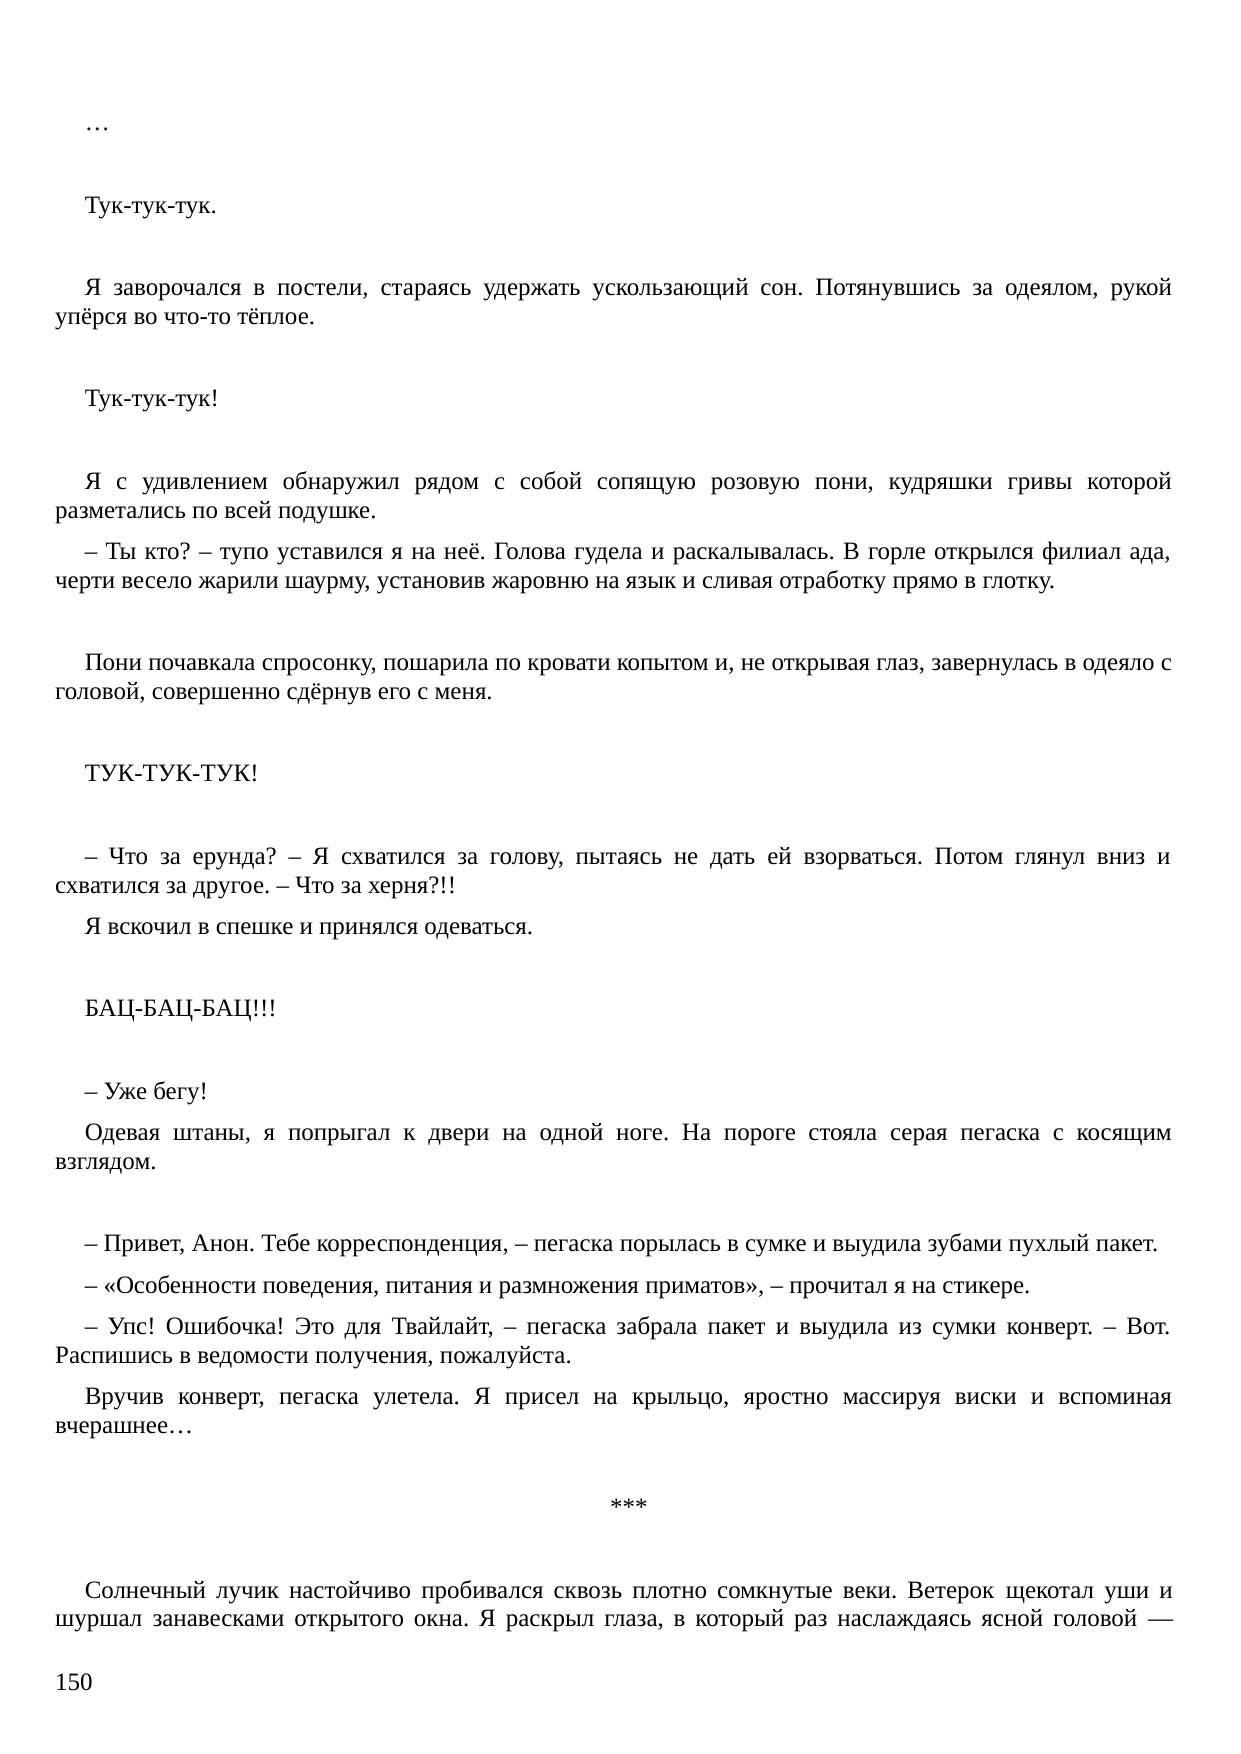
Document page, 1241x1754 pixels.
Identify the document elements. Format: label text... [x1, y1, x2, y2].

text – Ты кто? – тупо уставился я на неё. Голова гудела и раскалывалась. В горле открылся филиал ада, черти весело жарили шаурму, установив жаровню на язык и сливая отработку прямо в глотку. [55, 536, 1173, 593]
text Тук-тук-тук. [55, 190, 1173, 218]
text – Упс! Ошибочка! Это для Твайлайт, – пегаска забрала пакет и выудила из сумки конверт. – Вот. Распишись в ведомости получения, пожалуйста. [55, 1311, 1173, 1368]
text Тук-тук-тук! [55, 383, 1173, 412]
text ТУК-ТУК-ТУК! [55, 758, 1173, 787]
text Солнечный лучик настойчиво пробивался сквозь плотно сомкнутые веки. Ветерок щекотал уши и шуршал занавесками открытого окна. Я раскрыл глаза, в который раз наслаждаясь ясной головой — [55, 1575, 1173, 1632]
text БАЦ-БАЦ-БАЦ!!! [55, 993, 1173, 1022]
text Одевая штаны, я попрыгал к двери на одной ноге. На пороге стояла серая пегаска с косящим взглядом. [55, 1117, 1173, 1175]
text Я вскочил в спешке и принялся одеваться. [55, 911, 1173, 940]
text – Уже бегу! [55, 1076, 1173, 1105]
text – «Особенности поведения, питания и размножения приматов», – прочитал я на стикере. [55, 1270, 1173, 1298]
text – Привет, Анон. Тебе корреспонденция, – пегаска порылась в сумке и выудила зубами пухлый пакет. [55, 1228, 1173, 1257]
text – Что за ерунда? – Я схватился за голову, пытаясь не дать ей взорваться. Потом глянул вниз и схватился за другое. – Что за херня?!! [55, 841, 1173, 898]
text … [55, 107, 1173, 136]
text Вручив конверт, пегаска улетела. Я присел на крыльцо, яростно массируя виски и вспоминая вчерашнее… [55, 1381, 1173, 1438]
text Я заворочался в постели, стараясь удержать ускользающий сон. Потянувшись за одеялом, рукой упёрся во что-то тёплое. [55, 272, 1173, 330]
text Пони почавкала спросонку, пошарила по кровати копытом и, не открывая глаз, завернулась в одеяло с головой, совершенно сдёрнув его с меня. [55, 647, 1173, 705]
text *** [55, 1492, 1173, 1521]
text Я с удивлением обнаружил рядом с собой сопящую розовую пони, кудряшки гривы которой разметались по всей подушке. [55, 466, 1173, 523]
